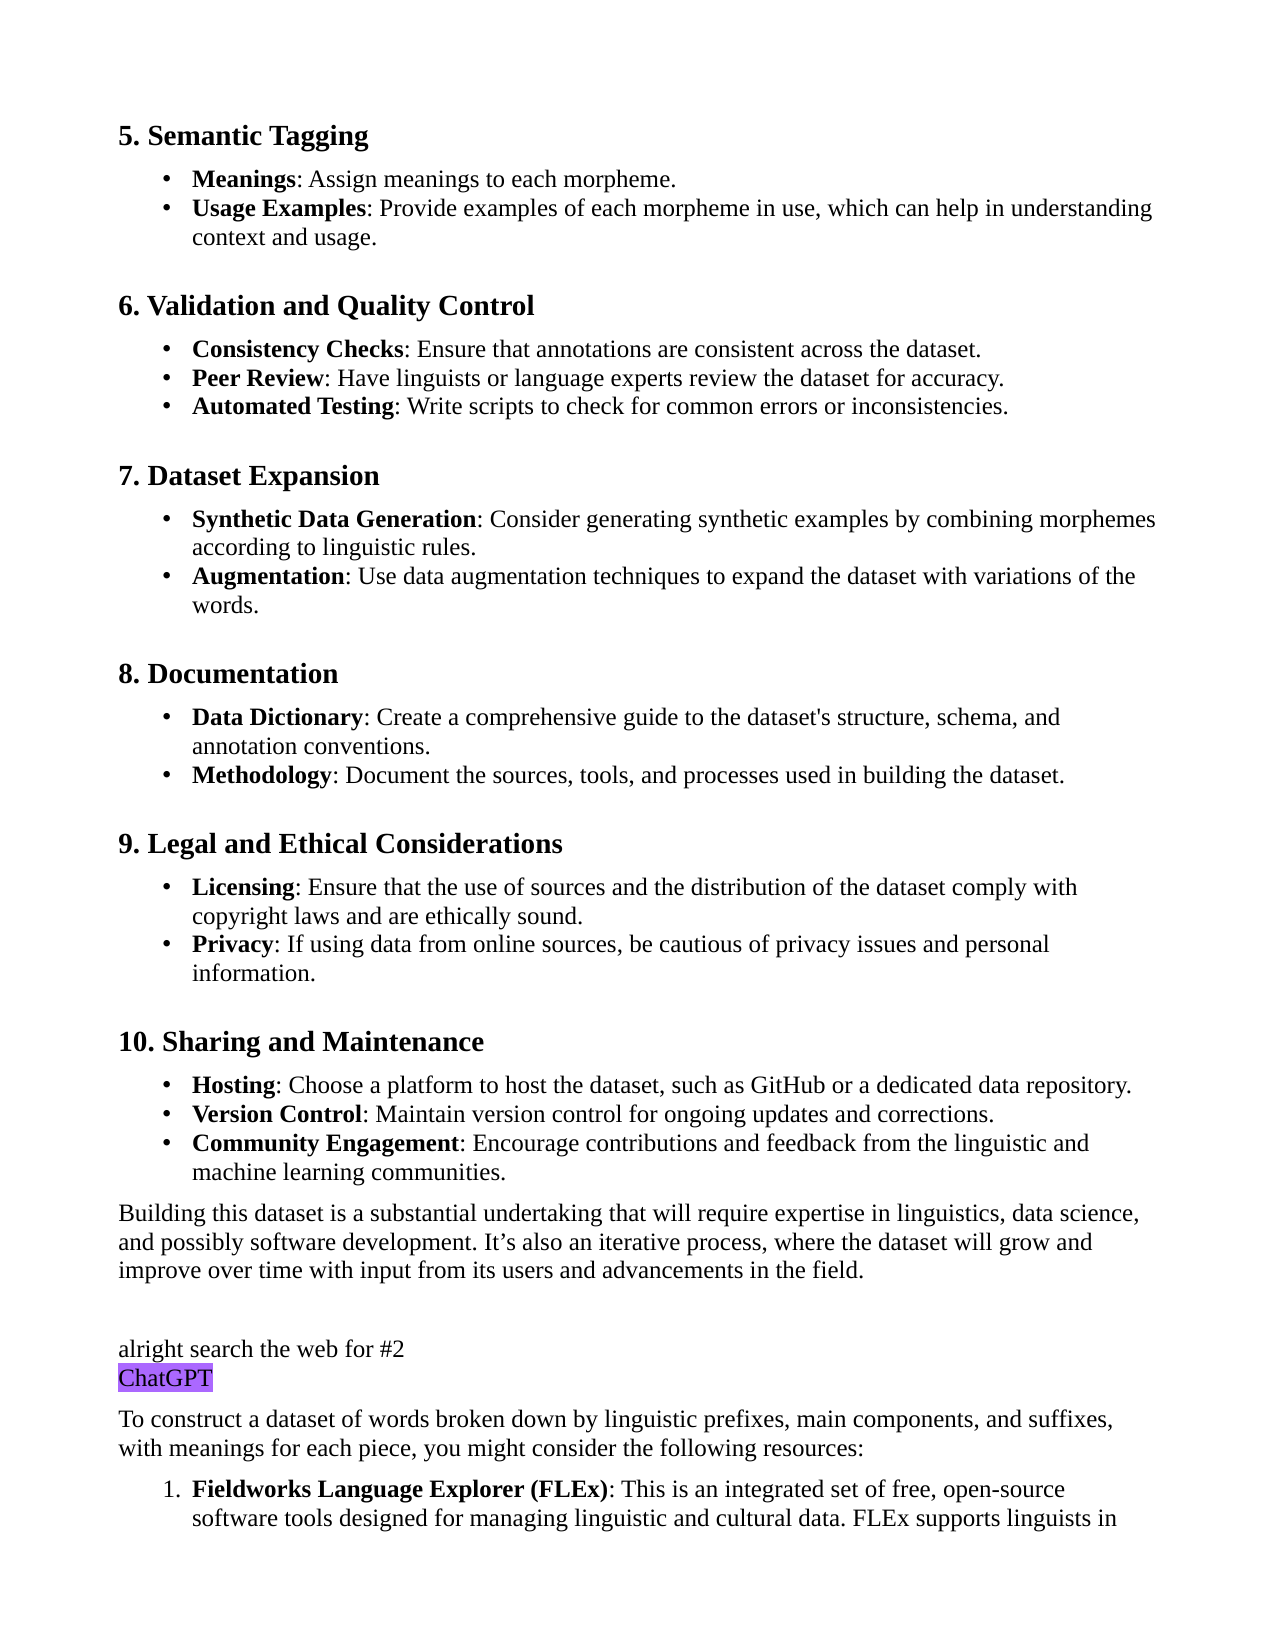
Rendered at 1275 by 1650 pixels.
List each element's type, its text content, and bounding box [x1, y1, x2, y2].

list Meanings: Assign meanings to each morpheme. [162, 164, 1157, 193]
list Privacy: If using data from online sources, be cautious of privacy issues and personal information. [162, 929, 1157, 987]
subtitle 5. Semantic Tagging [118, 118, 1157, 152]
subtitle 9. Legal and Ethical Considerations [118, 826, 1157, 859]
text To construct a dataset of words broken down by linguistic prefixes, main components, and suffixes, with meanings for each piece, you might consider the following resources: [118, 1404, 1157, 1462]
text Building this dataset is a substantial undertaking that will require expertise in linguistics, data science, and possibly software development. It’s also an iterative process, where the dataset will grow and improve over time with input from its users and advancements in the field. [118, 1198, 1157, 1284]
list Community Engagement: Encourage contributions and feedback from the linguistic and machine learning communities. [162, 1128, 1157, 1186]
list Synthetic Data Generation: Consider generating synthetic examples by combining morphemes according to linguistic rules. [162, 504, 1157, 561]
text ChatGPT [118, 1363, 1157, 1392]
list Hosting: Choose a platform to host the dataset, such as GitHub or a dedicated data repository. [162, 1071, 1157, 1099]
subtitle 6. Validation and Quality Control [118, 288, 1157, 321]
list Licensing: Ensure that the use of sources and the distribution of the dataset comply with copyright laws and are ethically sound. [162, 872, 1157, 929]
list Data Dictionary: Create a comprehensive guide to the dataset's structure, schema, and annotation conventions. [162, 702, 1157, 760]
list Consistency Checks: Ensure that annotations are consistent across the dataset. [162, 334, 1157, 363]
list Peer Review: Have linguists or language experts review the dataset for accuracy. [162, 363, 1157, 391]
text alright search the web for #2 [118, 1334, 1157, 1363]
list Usage Examples: Provide examples of each morpheme in use, which can help in understanding context and usage. [162, 193, 1157, 250]
list Augmentation: Use data augmentation techniques to expand the dataset with variations of the words. [162, 561, 1157, 619]
list Fieldworks Language Explorer (FLEx): This is an integrated set of free, open-source software tools designed for managing linguistic and cultural data. FLEx supports linguists in [162, 1474, 1157, 1532]
subtitle 10. Sharing and Maintenance [118, 1024, 1157, 1058]
subtitle 8. Documentation [118, 656, 1157, 690]
list Automated Testing: Write scripts to check for common errors or inconsistencies. [162, 391, 1157, 420]
subtitle 7. Dataset Expansion [118, 458, 1157, 491]
list Methodology: Document the sources, tools, and processes used in building the dataset. [162, 760, 1157, 788]
list Version Control: Maintain version control for ongoing updates and corrections. [162, 1099, 1157, 1128]
